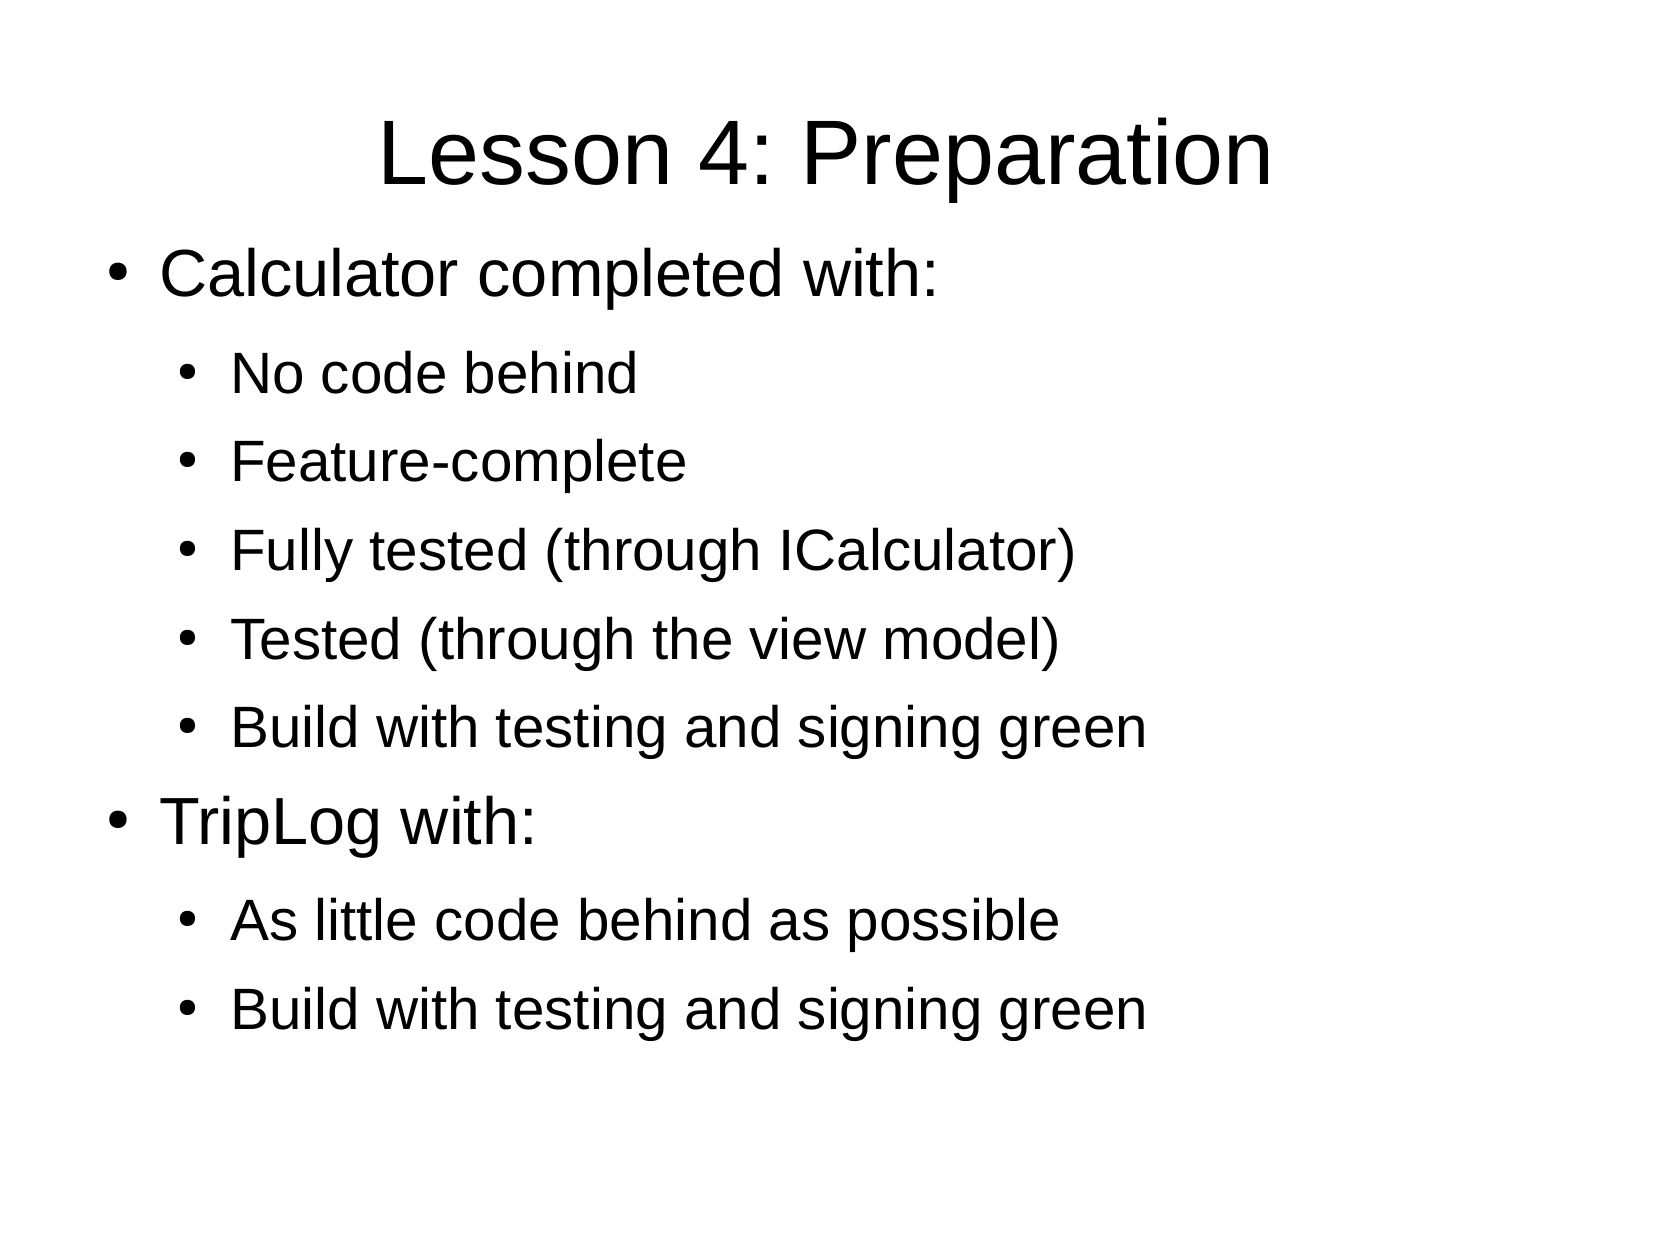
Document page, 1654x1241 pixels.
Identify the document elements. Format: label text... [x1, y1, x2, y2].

title Lesson 4: Preparation [82, 49, 1571, 257]
list Calculator completed with: No code behind Feature-complete Fully tested (through ICalculator) Tested (through the view model) Build with testing and signing green TripLog with: As little code behind as possible Build with testing and signing green [88, 236, 1577, 1241]
